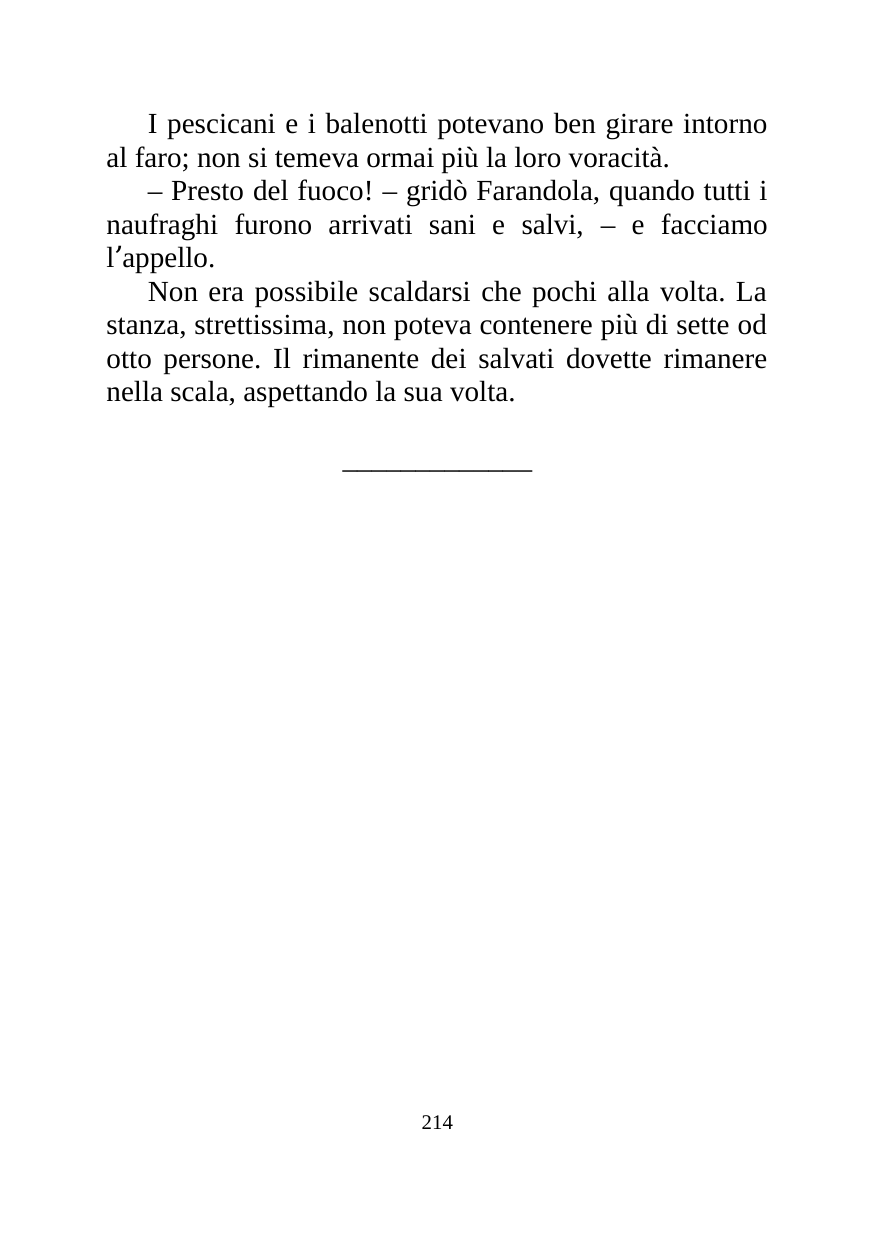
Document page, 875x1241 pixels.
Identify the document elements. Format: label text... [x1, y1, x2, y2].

text _____________ [106, 442, 768, 475]
text Non era possibile scaldarsi che pochi alla volta. La stanza, strettissima, non poteva contenere più di sette od otto persone. Il rimanente dei salvati dovette rimanere nella scala, aspettando la sua volta. [106, 274, 768, 408]
text I pescicani e i balenotti potevano ben girare intorno al faro; non si temeva ormai più la loro voracità. [106, 106, 768, 173]
text ‒ Presto del fuoco! ‒ gridò Farandola, quando tutti i naufraghi furono arrivati sani e salvi, ‒ e facciamo l՚appello. [106, 173, 768, 274]
